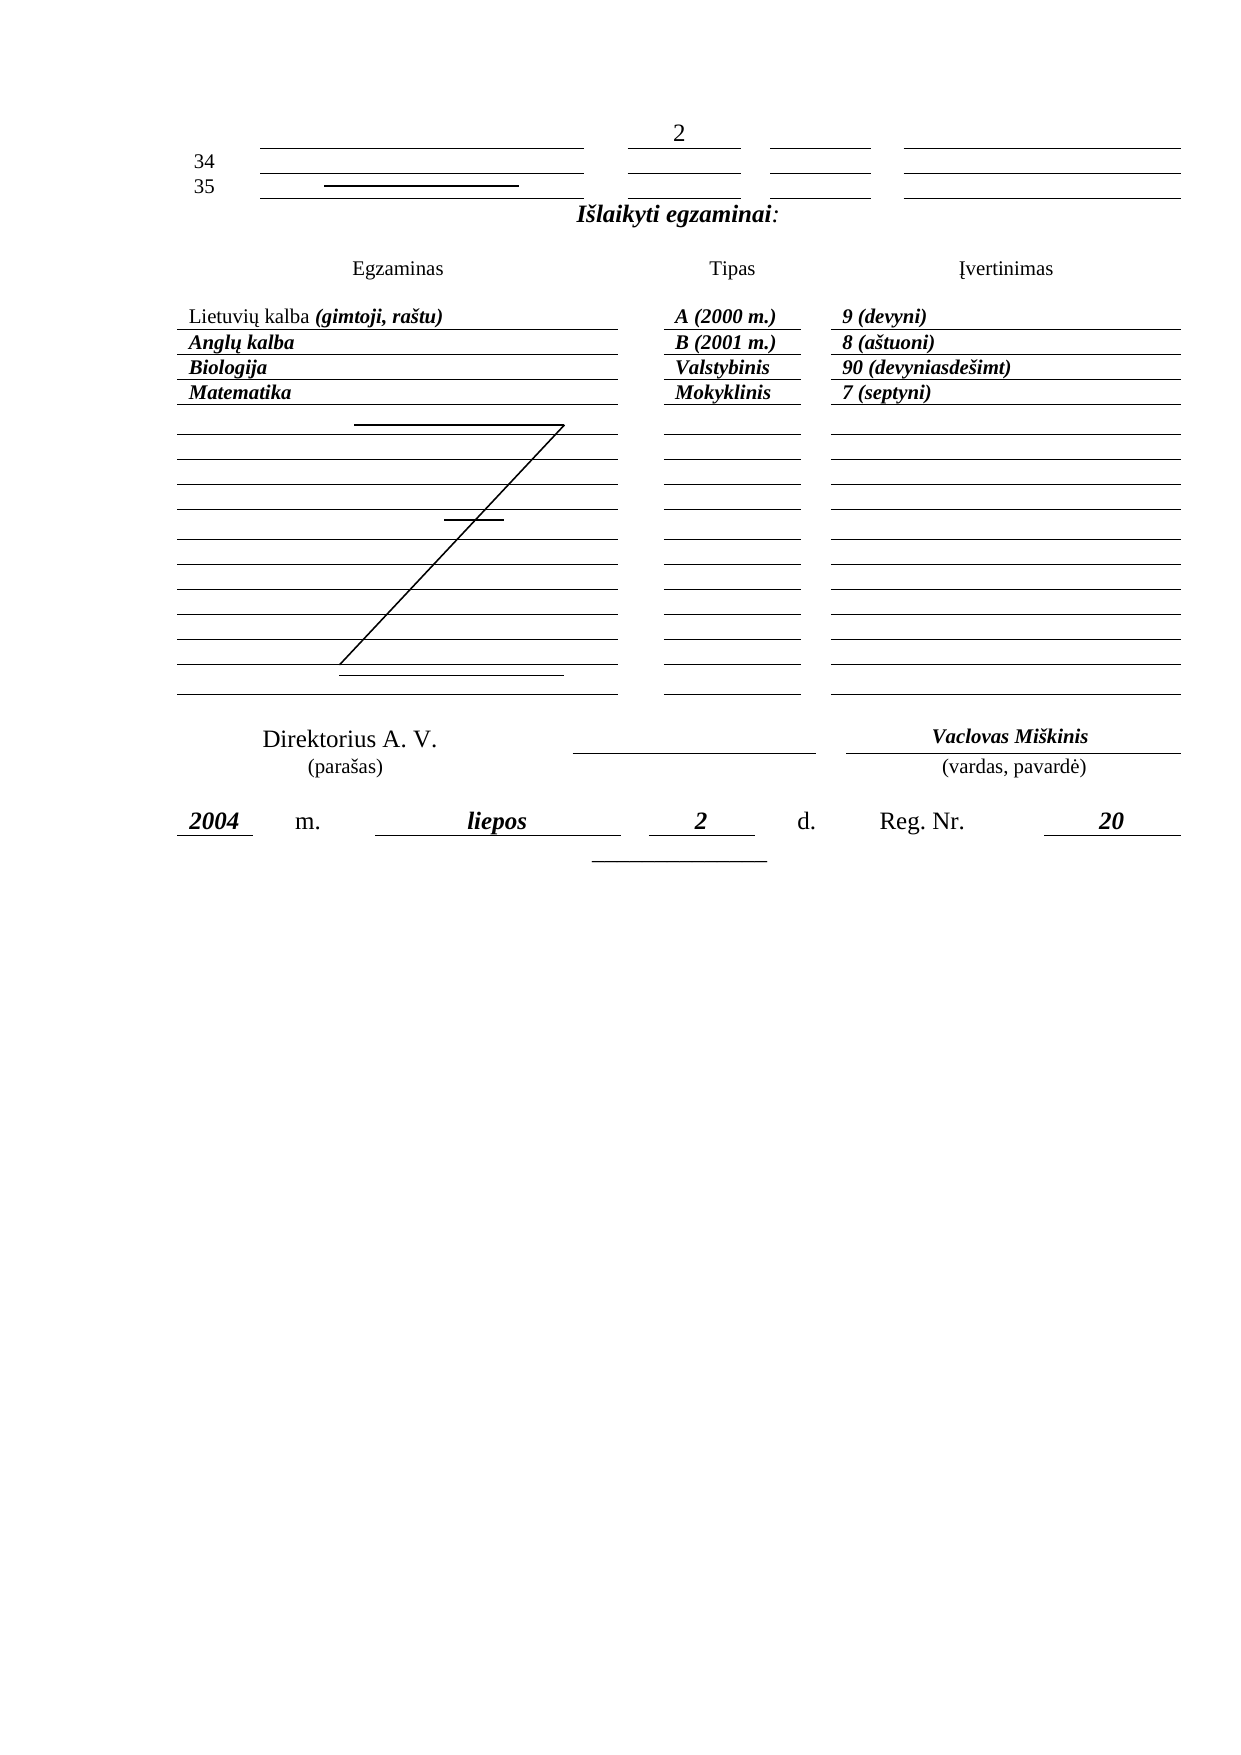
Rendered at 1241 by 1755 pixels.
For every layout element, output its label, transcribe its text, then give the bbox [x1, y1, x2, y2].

table_cell Biologija [177, 355, 618, 379]
table_cell [801, 329, 831, 354]
table_cell [177, 540, 454, 564]
table_cell [177, 460, 529, 484]
table_cell [801, 509, 831, 539]
table_cell [618, 589, 664, 614]
table_cell [618, 329, 664, 354]
table_cell [231, 148, 260, 173]
table_header [573, 724, 816, 753]
table_cell [801, 459, 831, 484]
table_cell [871, 148, 903, 173]
table_cell [618, 434, 664, 459]
table_header Vaclovas Miškinis [846, 724, 1181, 753]
table_header [816, 724, 846, 753]
table_cell [831, 435, 1181, 459]
table_header Egzaminas [177, 256, 618, 304]
table_cell [628, 149, 741, 173]
table_header 2004 [177, 806, 253, 835]
table_cell [437, 540, 618, 564]
table_header [801, 256, 831, 304]
table_cell [801, 664, 831, 694]
table_cell [770, 149, 871, 173]
table_cell [618, 404, 664, 434]
table_cell [618, 305, 664, 328]
table_cell [831, 665, 1181, 694]
table_cell [664, 640, 801, 664]
table_cell [618, 354, 664, 379]
table_cell [343, 640, 618, 664]
table_cell Valstybinis [664, 355, 801, 379]
table_cell [871, 173, 903, 198]
table_cell [801, 434, 831, 459]
table_header [345, 806, 375, 835]
table_cell [618, 484, 664, 509]
table_cell [413, 565, 618, 589]
table_cell [177, 485, 506, 509]
table_cell [584, 148, 628, 173]
table_cell [618, 379, 664, 404]
table_cell [618, 459, 664, 484]
table_cell [904, 149, 1181, 173]
table_cell [177, 615, 384, 639]
table_cell [801, 354, 831, 379]
table_cell 34 [177, 148, 231, 173]
table_header Reg. Nr. [862, 806, 1044, 835]
table_cell [831, 615, 1181, 639]
table_header 20 [1044, 806, 1181, 835]
table_cell [664, 665, 801, 694]
table_cell [831, 460, 1181, 484]
table_header m. [284, 806, 344, 835]
table_cell Mokyklinis [664, 380, 801, 404]
table_cell [177, 565, 431, 589]
table_cell [618, 509, 664, 539]
table_cell [260, 174, 584, 198]
table_cell [831, 590, 1181, 614]
table_cell 35 [177, 173, 231, 198]
table_cell [741, 173, 770, 198]
table_header Įvertinimas [831, 256, 1181, 304]
table_cell A (2000 m.) [664, 305, 801, 328]
table_cell [664, 615, 801, 639]
table_cell [801, 614, 831, 639]
table_cell [618, 539, 664, 564]
text (parašas) (vardas, pavardė) [177, 754, 1181, 778]
table_cell [177, 510, 482, 539]
table_cell [177, 405, 618, 434]
table_cell [177, 435, 552, 459]
table_cell [770, 174, 871, 198]
table_cell 7 (septyni) [831, 380, 1181, 404]
table_cell [664, 485, 801, 509]
table_cell [831, 485, 1181, 509]
table_cell [618, 564, 664, 589]
table_cell Lietuvių kalba (gimtoji, raštu) [177, 305, 618, 328]
table_cell [535, 435, 618, 459]
table_cell [512, 460, 618, 484]
table_cell [831, 510, 1181, 539]
table_cell [801, 404, 831, 434]
table_cell [831, 640, 1181, 664]
table_cell [488, 485, 618, 509]
table_header liepos [375, 806, 621, 835]
table_cell [460, 510, 618, 539]
table_cell [366, 615, 618, 639]
table_cell [741, 148, 770, 173]
table_cell [801, 589, 831, 614]
table_cell [618, 664, 664, 694]
table_cell [664, 590, 801, 614]
table_cell [831, 540, 1181, 564]
table_cell [831, 405, 1181, 434]
table_cell [801, 539, 831, 564]
table_cell [390, 590, 618, 614]
table_header [618, 256, 664, 304]
table_header Direktorius A. V. [177, 724, 497, 753]
table_cell [260, 149, 584, 173]
table_cell [177, 640, 360, 664]
table_header [497, 724, 573, 753]
table_cell [628, 174, 741, 198]
table_header d. [786, 806, 836, 835]
table_cell [801, 484, 831, 509]
text Išlaikyti egzaminai: [177, 199, 1181, 228]
table_header [621, 806, 649, 835]
table_cell [664, 435, 801, 459]
table_cell Matematika [177, 380, 618, 404]
table_cell [618, 639, 664, 664]
table_cell [177, 665, 618, 694]
table_cell [904, 174, 1181, 198]
table_cell [618, 614, 664, 639]
table_header Tipas [664, 256, 801, 304]
table_cell 90 (devyniasdešimt) [831, 355, 1181, 379]
table_header 2 [649, 806, 755, 835]
table_cell [801, 564, 831, 589]
table_cell [664, 565, 801, 589]
table_header [755, 806, 786, 835]
table_cell [801, 379, 831, 404]
table_cell [801, 305, 831, 328]
table_cell [801, 639, 831, 664]
table_cell [664, 510, 801, 539]
table_header [836, 806, 862, 835]
table_cell [664, 460, 801, 484]
table_cell [664, 540, 801, 564]
table_cell [584, 173, 628, 198]
table_cell 8 (aštuoni) [831, 330, 1181, 354]
table_cell [831, 565, 1181, 589]
table_cell [231, 173, 260, 198]
table_cell Anglų kalba [177, 330, 618, 354]
table_header [253, 806, 284, 835]
text ______________ [177, 836, 1181, 865]
table_cell 9 (devyni) [831, 305, 1181, 328]
table_cell [177, 590, 407, 614]
table_cell B (2001 m.) [664, 330, 801, 354]
table_cell [664, 405, 801, 434]
